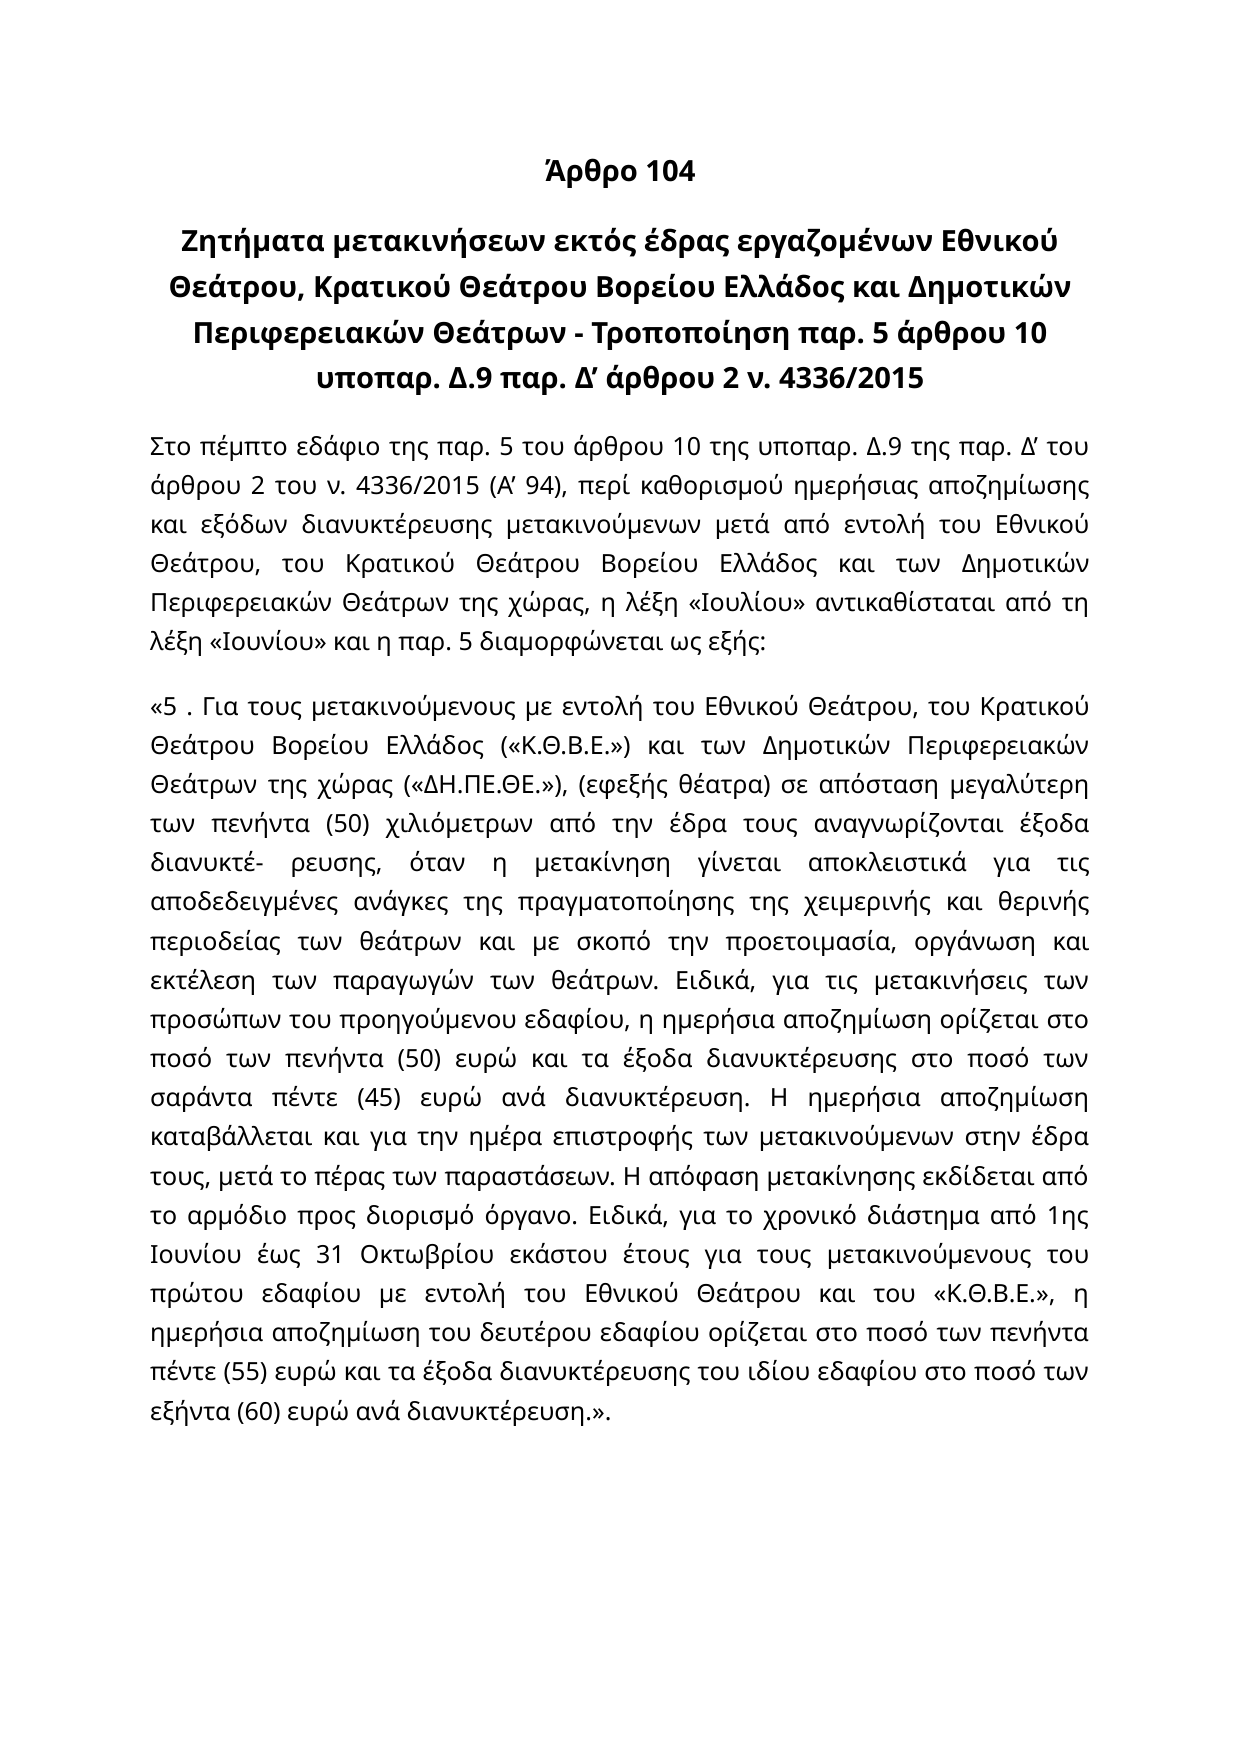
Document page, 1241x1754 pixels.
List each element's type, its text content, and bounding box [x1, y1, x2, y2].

subtitle Άρθρο 104 [150, 150, 1090, 190]
subtitle Ζητήματα μετακινήσεων εκτός έδρας εργαζομένων Εθνικού Θεάτρου, Κρατικού Θεάτρου Βορείου Ελλάδος και Δημοτικών Περιφερειακών Θεάτρων - Τροποποίηση παρ. 5 άρθρου 10 υποπαρ. Δ.9 παρ. Δ’ άρθρου 2 ν. 4336/2015 [150, 221, 1090, 397]
text «5 . Για τους μετακινούμενους με εντολή του Εθνικού Θεάτρου, του Κρατικού Θεάτρου Βορείου Ελλάδος («Κ.Θ.Β.Ε.») και των Δημοτικών Περιφερειακών Θεάτρων της χώρας («ΔΗ.ΠΕ.ΘΕ.»), (εφεξής θέατρα) σε απόσταση μεγαλύτερη των πενήντα (50) χιλιόμετρων από την έδρα τους αναγνωρίζονται έξοδα διανυκτέ- ρευσης, όταν η μετακίνηση γίνεται αποκλειστικά για τις αποδεδειγμένες ανάγκες της πραγματοποίησης της χειμερινής και θερινής περιοδείας των θεάτρων και με σκοπό την προετοιμασία, οργάνωση και εκτέλεση των παραγωγών των θεάτρων. Ειδικά, για τις μετακινήσεις των προσώπων του προηγούμενου εδαφίου, η ημερήσια αποζημίωση ορίζεται στο ποσό των πενήντα (50) ευρώ και τα έξοδα διανυκτέρευσης στο ποσό των σαράντα πέντε (45) ευρώ ανά διανυκτέρευση. Η ημερήσια αποζημίωση καταβάλλεται και για την ημέρα επιστροφής των μετακινούμενων στην έδρα τους, μετά το πέρας των παραστάσεων. Η απόφαση μετακίνησης εκδίδεται από το αρμόδιο προς διορισμό όργανο. Ειδικά, για το χρονικό διάστημα από 1ης Ιουνίου έως 31 Οκτωβρίου εκάστου έτους για τους μετακινούμενους του πρώτου εδαφίου με εντολή του Εθνικού Θεάτρου και του «Κ.Θ.Β.Ε.», η ημερήσια αποζημίωση του δευτέρου εδαφίου ορίζεται στο ποσό των πενήντα πέντε (55) ευρώ και τα έξοδα διανυκτέρευσης του ιδίου εδαφίου στο ποσό των εξήντα (60) ευρώ ανά διανυκτέρευση.». [150, 688, 1090, 1427]
text Στο πέμπτο εδάφιο της παρ. 5 του άρθρου 10 της υποπαρ. Δ.9 της παρ. Δ’ του άρθρου 2 του ν. 4336/2015 (Α’ 94), περί καθορισμού ημερήσιας αποζημίωσης και εξόδων διανυκτέρευσης μετακινούμενων μετά από εντολή του Εθνικού Θεάτρου, του Κρατικού Θεάτρου Βορείου Ελλάδος και των Δημοτικών Περιφερειακών Θεάτρων της χώρας, η λέξη «Ιουλίου» αντικαθίσταται από τη λέξη «Ιουνίου» και η παρ. 5 διαμορφώνεται ως εξής: [150, 428, 1090, 658]
